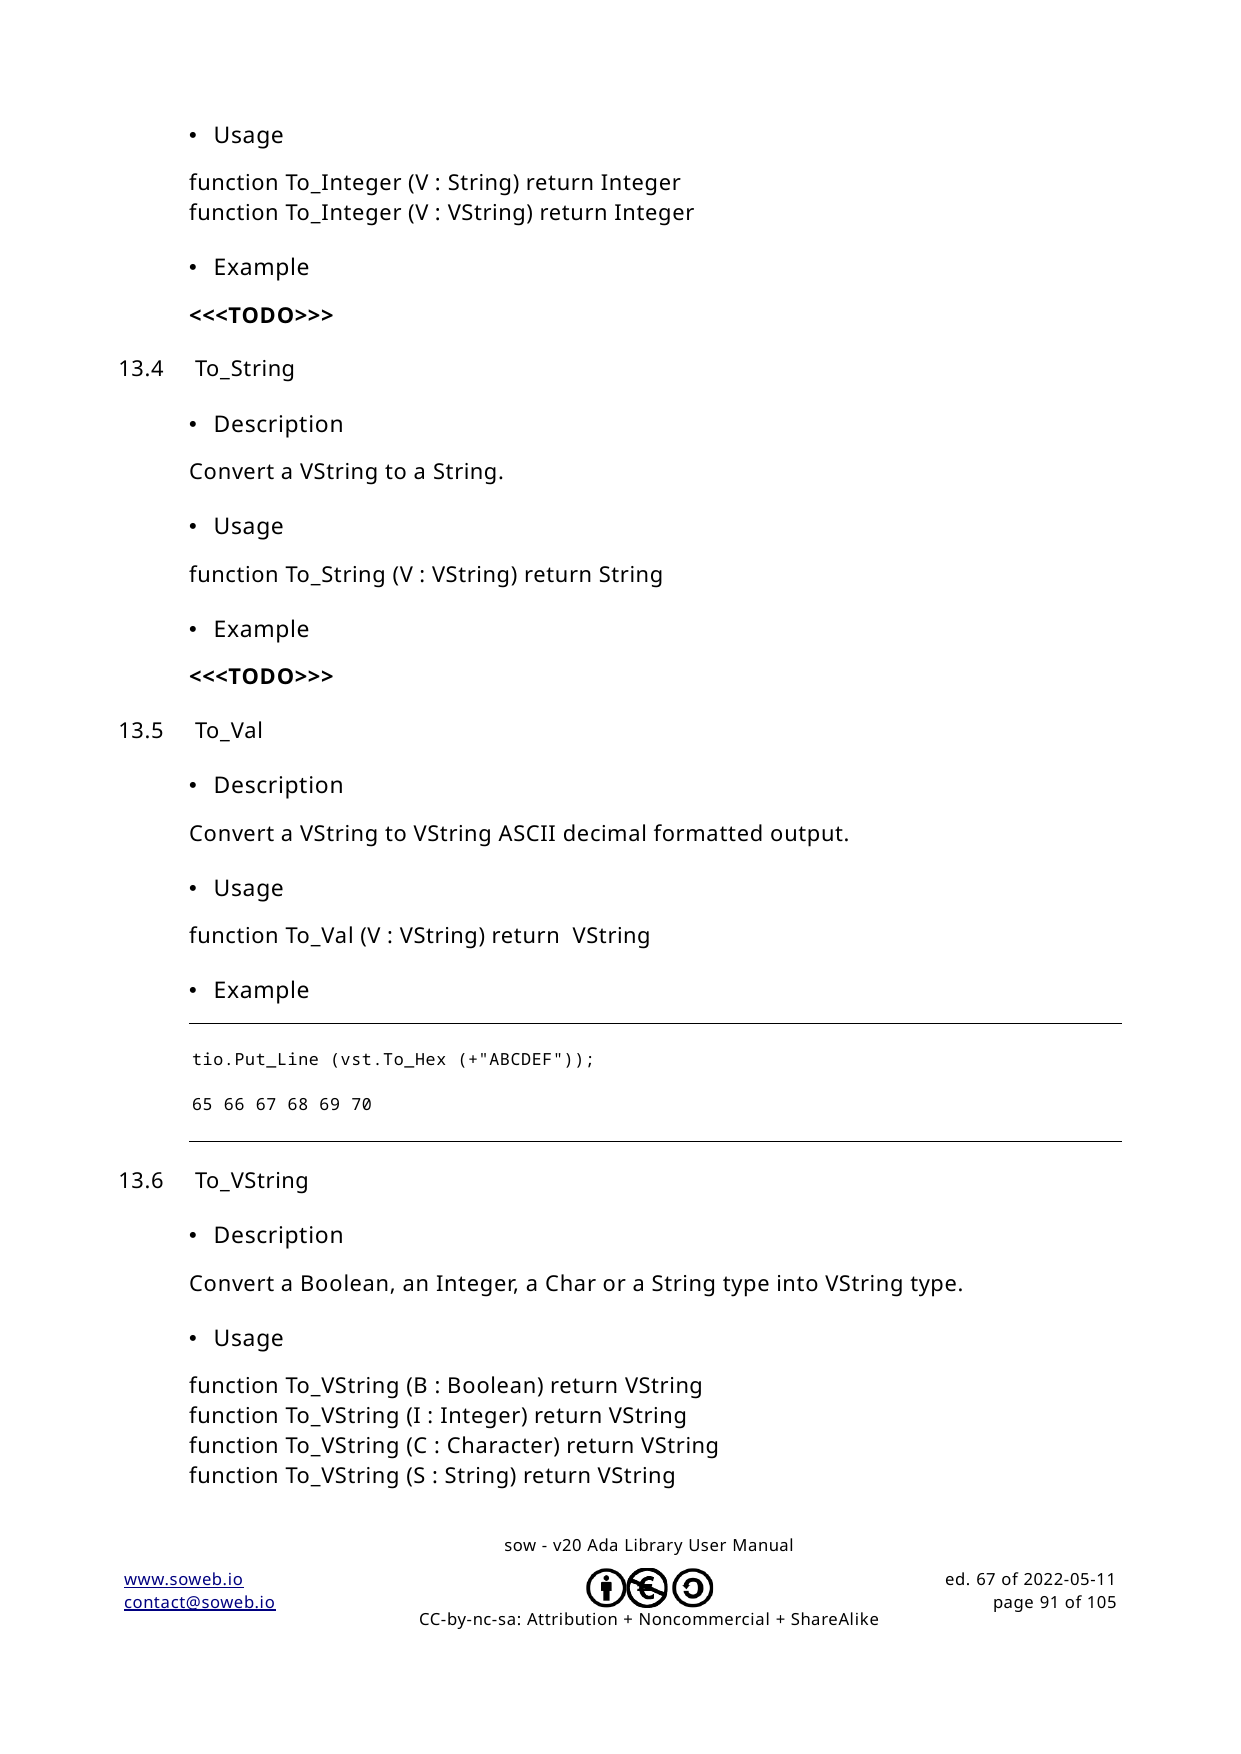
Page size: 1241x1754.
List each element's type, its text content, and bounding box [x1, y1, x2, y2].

subtitle Usage [189, 509, 1122, 541]
subtitle To_String [118, 353, 1122, 383]
subtitle Example [189, 612, 1122, 643]
text function To_Integer (V : VString) return Integer [189, 197, 1122, 227]
picture [585, 1568, 668, 1608]
text <<<TODO>>> [189, 661, 1122, 691]
subtitle Usage [189, 118, 1122, 149]
subtitle Example [189, 974, 1122, 1005]
picture [672, 1568, 714, 1608]
text function To_Val (V : VString) return VString [189, 920, 1122, 950]
text function To_VString (B : Boolean) return VString [189, 1370, 1122, 1400]
subtitle Description [189, 407, 1122, 438]
text function To_String (V : VString) return String [189, 558, 1122, 588]
text Convert a VString to VString ASCII decimal formatted output. [189, 817, 1122, 847]
text function To_VString (C : Character) return VString function To_VString (S : String) return VString [189, 1430, 1122, 1490]
text function To_VString (I : Integer) return VString [189, 1400, 1122, 1430]
text <<<TODO>>> [189, 300, 1122, 330]
text Convert a VString to a String. [189, 456, 1122, 486]
subtitle Example [189, 251, 1122, 282]
text function To_Integer (V : String) return Integer [189, 167, 1122, 197]
subtitle Description [189, 768, 1122, 800]
subtitle Usage [189, 871, 1122, 902]
subtitle To_VString [118, 1165, 1122, 1195]
subtitle Usage [189, 1321, 1122, 1352]
list tio.Put_Line (vst.To_Hex (+"ABCDEF")); 65 66 67 68 69 70 [189, 1024, 1122, 1141]
subtitle Description [189, 1218, 1122, 1250]
subtitle To_Val [118, 715, 1122, 745]
text Convert a Boolean, an Integer, a Char or a String type into VString type. [189, 1267, 1122, 1297]
